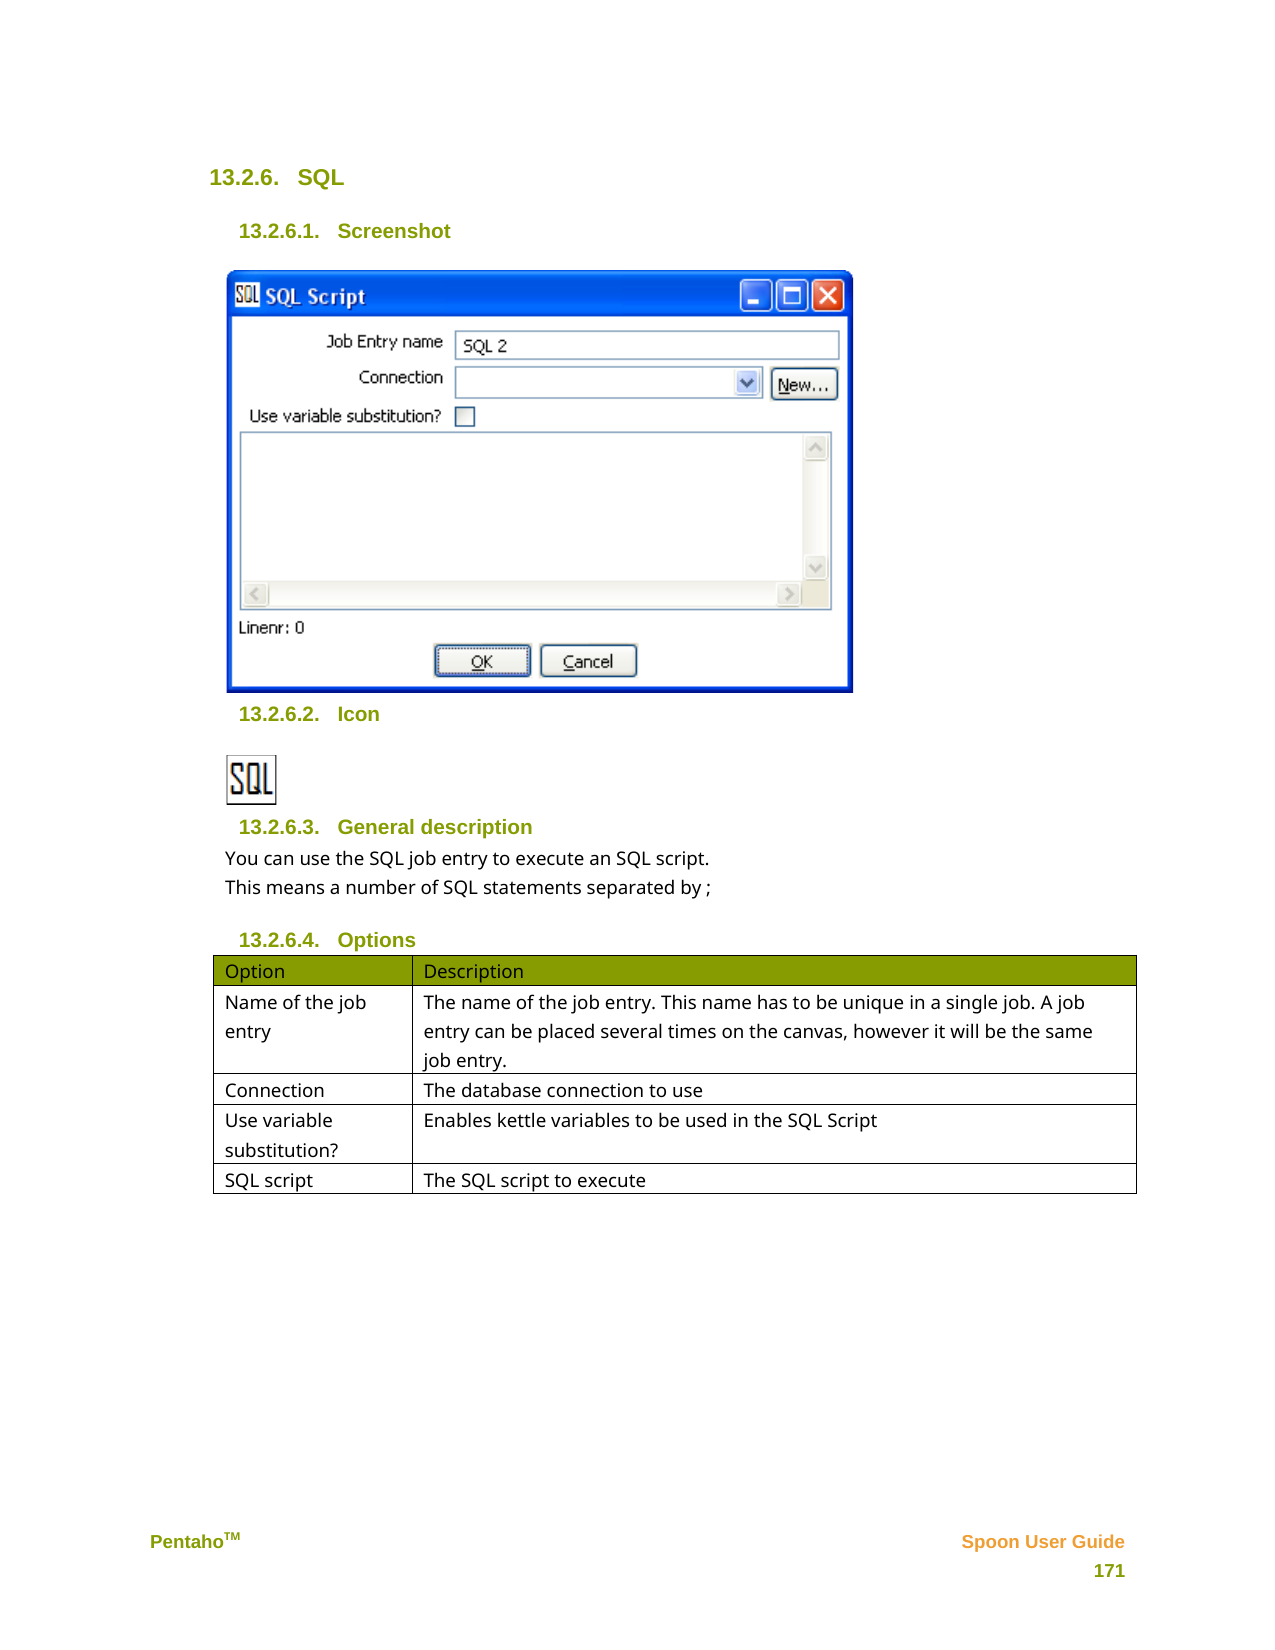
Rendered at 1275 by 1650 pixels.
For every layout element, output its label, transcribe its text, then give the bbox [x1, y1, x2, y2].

table_cell The SQL script to execute [413, 1164, 1136, 1193]
subtitle Icon [239, 699, 1125, 729]
text You can use the SQL job entry to execute an SQL script. [225, 842, 1125, 871]
text This means a number of SQL statements separated by ; [225, 871, 1125, 900]
subtitle Screenshot [239, 211, 1125, 246]
table_cell SQL script [214, 1164, 412, 1193]
subtitle General description [239, 812, 1125, 841]
table_cell The name of the job entry. This name has to be unique in a single job. A job entry can be placed several times on the canvas, however it will be the same job entry. [413, 986, 1136, 1073]
table_cell The database connection to use [413, 1074, 1136, 1103]
table_cell Name of the job entry [214, 986, 412, 1073]
table_cell Connection [214, 1074, 412, 1103]
table_header Description [413, 956, 1136, 985]
subtitle Options [239, 919, 1125, 954]
table_cell Enables kettle variables to be used in the SQL Script [413, 1105, 1136, 1163]
picture [226, 755, 277, 805]
table_cell Use variable substitution? [214, 1105, 412, 1163]
table_header Option [214, 956, 412, 985]
subtitle SQL [209, 157, 1125, 192]
picture [226, 270, 854, 693]
